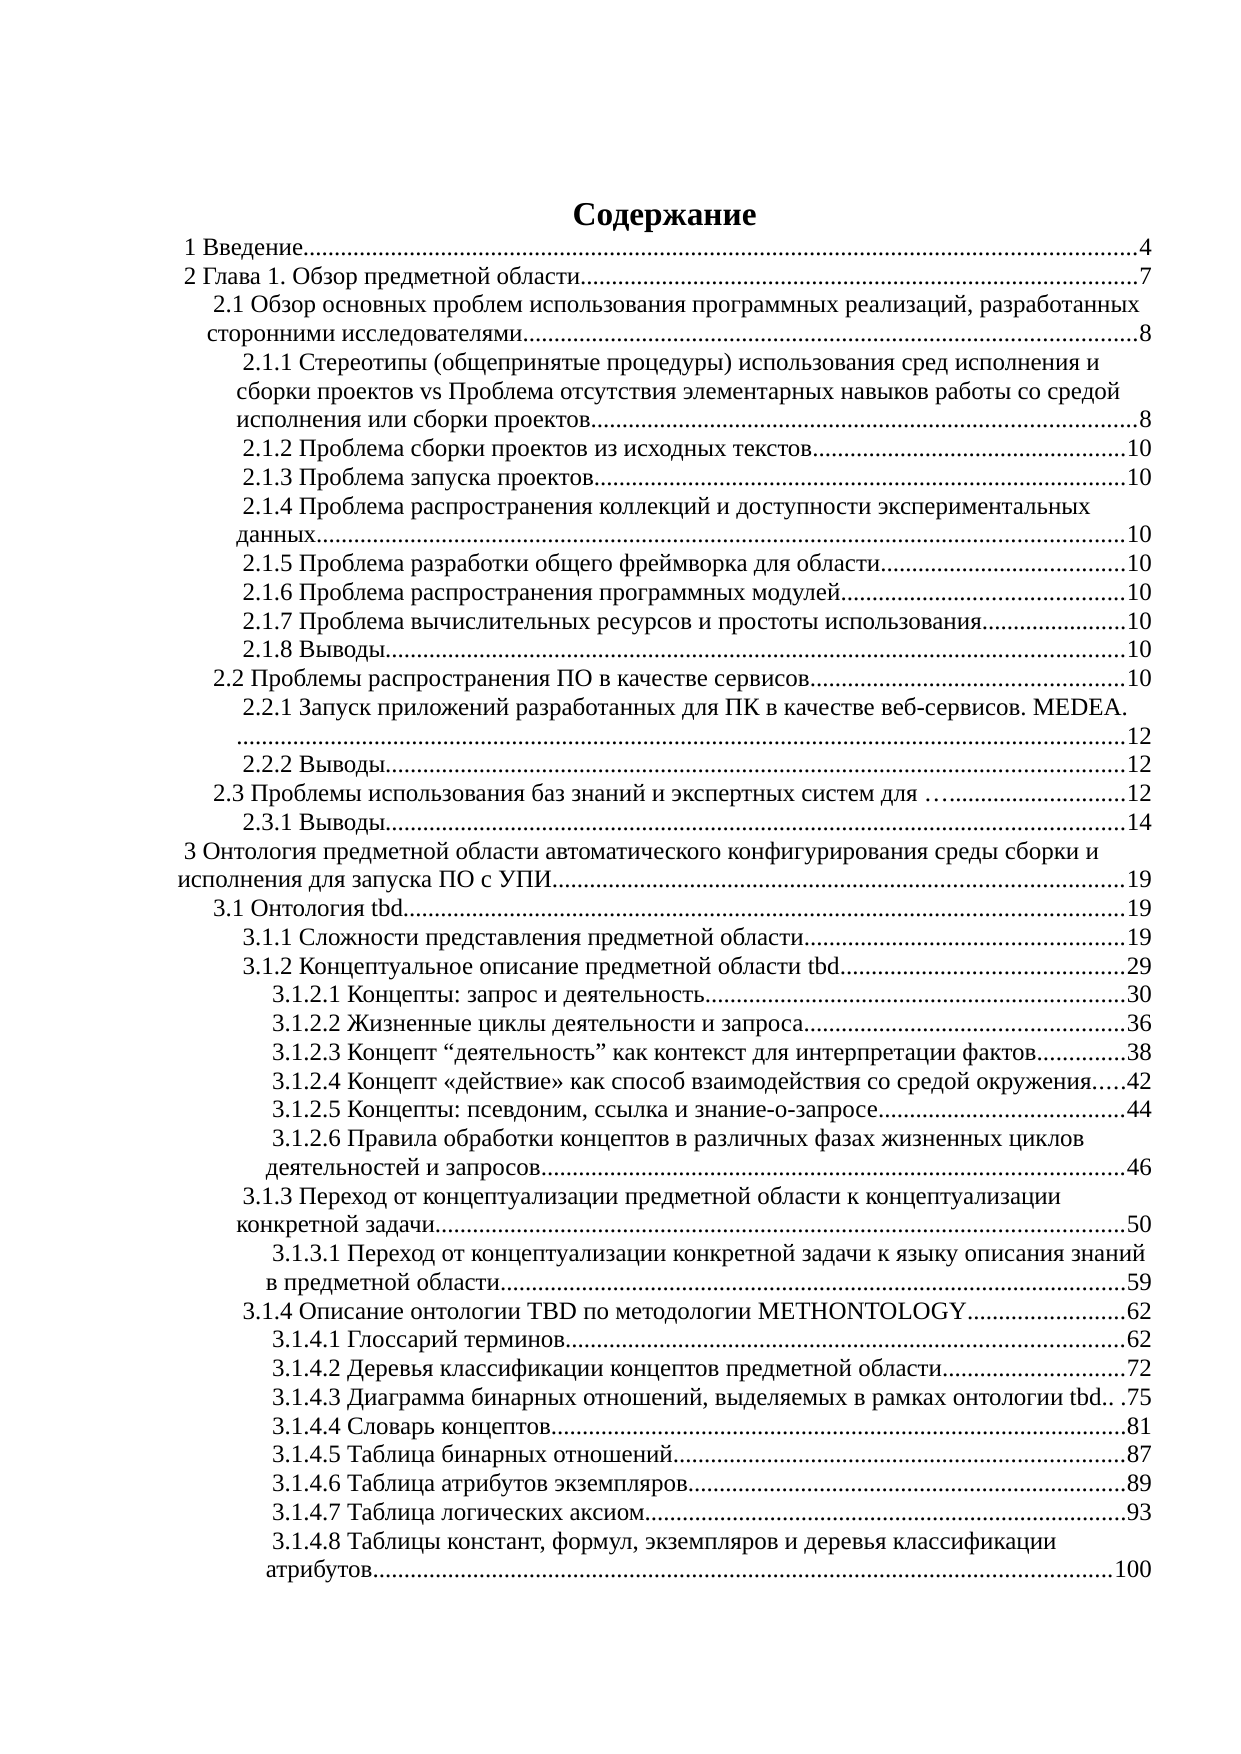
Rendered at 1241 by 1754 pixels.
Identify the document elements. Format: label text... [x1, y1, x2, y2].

text 3.1.2.6 Правила обработки концептов в различных фазах жизненных циклов деятельностей и запросов 46 [266, 1123, 1152, 1181]
text 3.1.4 Описание онтологии TBD по методологии METHONTOLOGY 62 [236, 1296, 1152, 1324]
text 3.1 Онтология tbd 19 [207, 893, 1152, 922]
text 2 Глава 1. Обзор предметной области 7 [177, 261, 1152, 289]
text 2.2.1 Запуск приложений разработанных для ПК в качестве веб-сервисов. MEDEA. 12 [236, 692, 1152, 749]
text 3.1.2.2 Жизненные циклы деятельности и запроса 36 [266, 1008, 1152, 1037]
text 3.1.2.3 Концепт “деятельность” как контекст для интерпретации фактов 38 [266, 1037, 1152, 1066]
text 3.1.1 Сложности представления предметной области 19 [236, 922, 1152, 951]
subtitle Содержание [177, 194, 1152, 232]
text 2.1.8 Выводы 10 [236, 634, 1152, 663]
text 2.3.1 Выводы 14 [236, 807, 1152, 836]
text 2.2.2 Выводы 12 [236, 749, 1152, 778]
text 3.1.3.1 Переход от концептуализации конкретной задачи к языку описания знаний в предметной области 59 [266, 1238, 1152, 1296]
text 3.1.3 Переход от концептуализации предметной области к концептуализации конкретной задачи 50 [236, 1181, 1152, 1238]
text 2.1.3 Проблема запуска проектов 10 [236, 462, 1152, 491]
text 3.1.4.3 Диаграмма бинарных отношений, выделяемых в рамках онтологии tbd. 75 [266, 1382, 1152, 1411]
text 3.1.4.8 Таблицы констант, формул, экземпляров и деревья классификации атрибутов 100 [266, 1526, 1152, 1583]
text 2.1 Обзор основных проблем использования программных реализаций, разработанных сторонними исследователями 8 [207, 289, 1152, 347]
text 3.1.2 Концептуальное описание предметной области tbd 29 [236, 951, 1152, 979]
text 3.1.2.1 Концепты: запрос и деятельность 30 [266, 979, 1152, 1008]
text 3.1.4.1 Глоссарий терминов 62 [266, 1324, 1152, 1353]
text 2.1.4 Проблема распространения коллекций и доступности экспериментальных данных 10 [236, 491, 1152, 548]
text 3.1.4.6 Таблица атрибутов экземпляров 89 [266, 1468, 1152, 1497]
text 3.1.4.4 Словарь концептов 81 [266, 1411, 1152, 1439]
text 2.1.7 Проблема вычислительных ресурсов и простоты использования 10 [236, 606, 1152, 634]
text 3.1.2.4 Концепт «действие» как способ взаимодействия со средой окружения 42 [266, 1066, 1152, 1094]
text 3.1.4.7 Таблица логических аксиом 93 [266, 1497, 1152, 1526]
text 2.3 Проблемы использования баз знаний и экспертных систем для … 12 [207, 778, 1152, 807]
text 2.1.6 Проблема распространения программных модулей 10 [236, 577, 1152, 606]
text 1 Введение 4 [177, 232, 1152, 261]
text 2.2 Проблемы распространения ПО в качестве сервисов 10 [207, 663, 1152, 692]
text 2.1.2 Проблема сборки проектов из исходных текстов 10 [236, 433, 1152, 462]
text 2.1.5 Проблема разработки общего фреймворка для области 10 [236, 548, 1152, 577]
text 3 Онтология предметной области автоматического конфигурирования среды сборки и исполнения для запуска ПО с УПИ 19 [177, 836, 1152, 893]
text 2.1.1 Стереотипы (общепринятые процедуры) использования сред исполнения и сборки проектов vs Проблема отсутствия элементарных навыков работы со средой исполнения или сборки проектов 8 [236, 347, 1152, 433]
text 3.1.4.2 Деревья классификации концептов предметной области 72 [266, 1353, 1152, 1382]
text 3.1.2.5 Концепты: псевдоним, ссылка и знание-о-запросе 44 [266, 1094, 1152, 1123]
text 3.1.4.5 Таблица бинарных отношений 87 [266, 1439, 1152, 1468]
